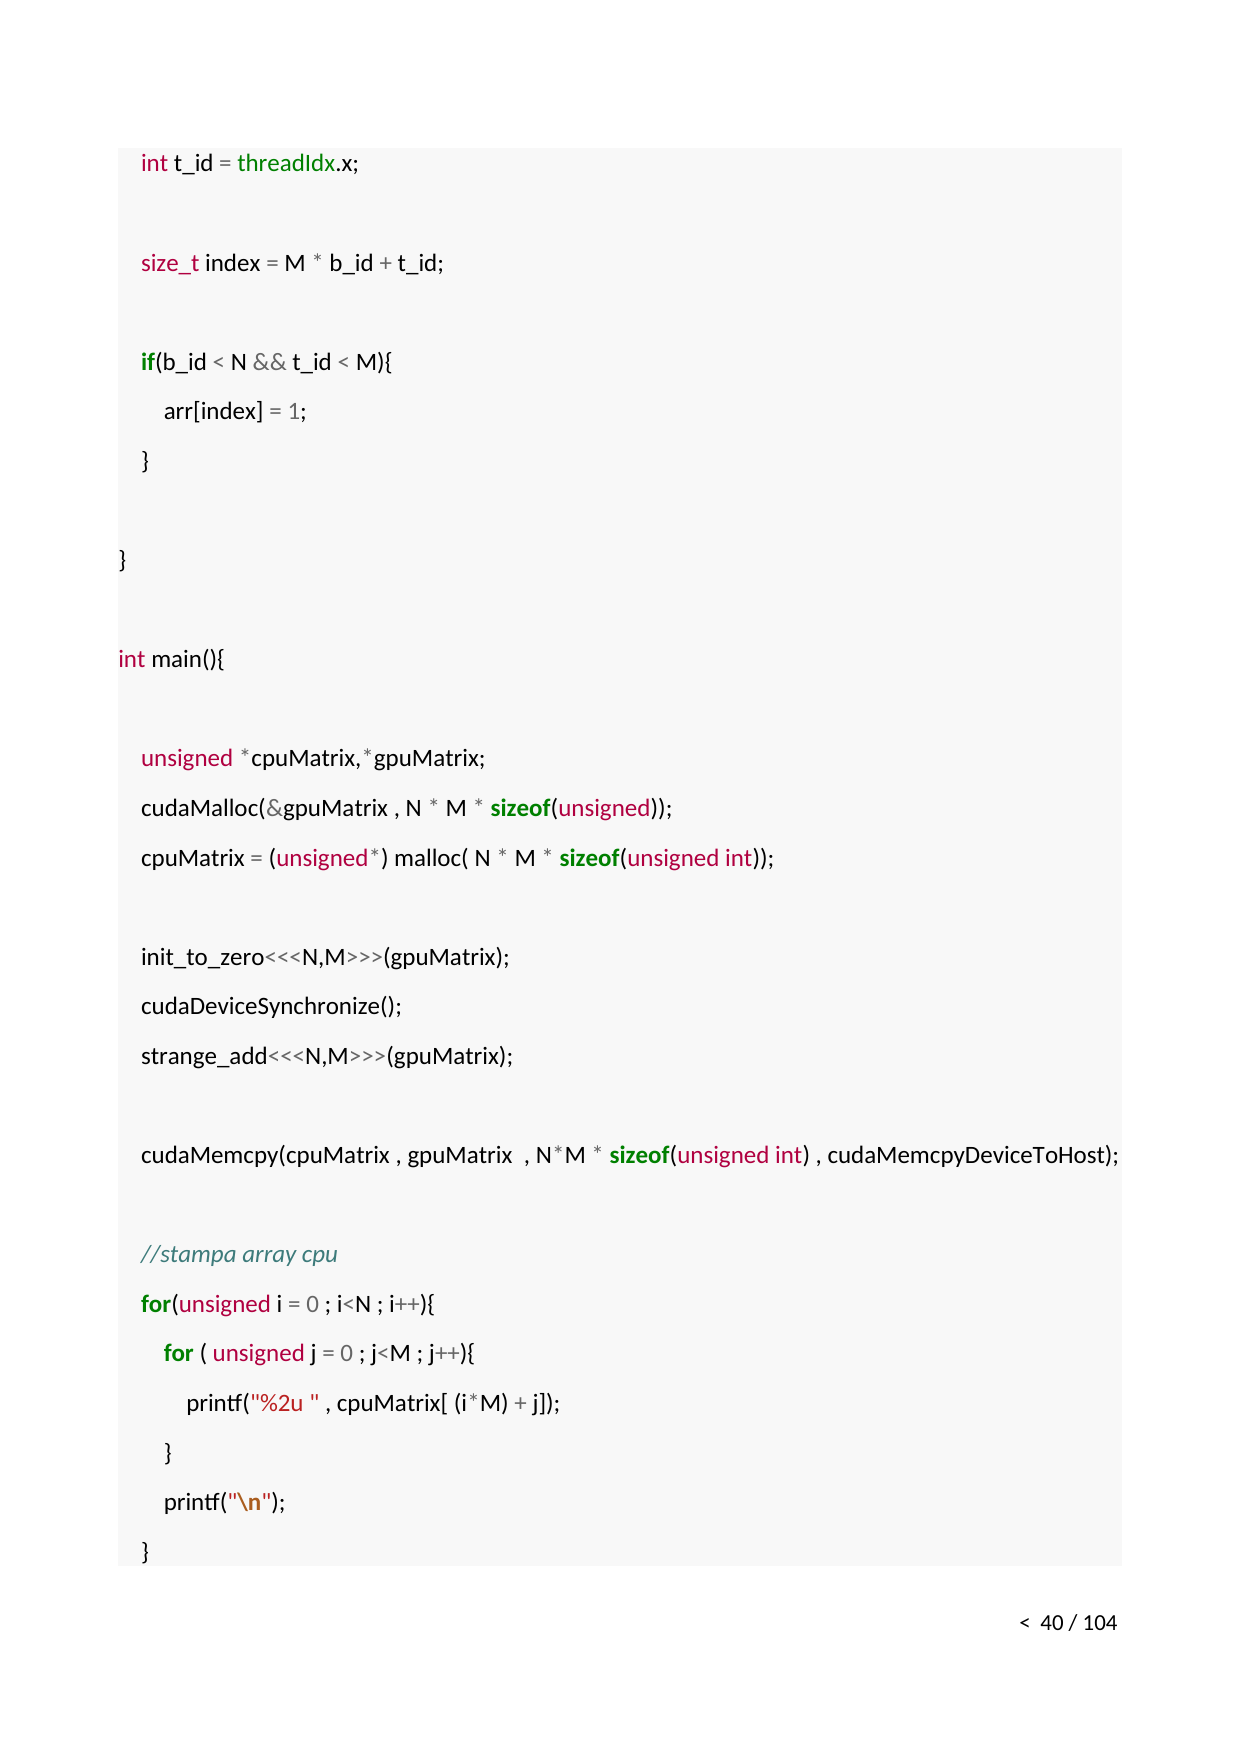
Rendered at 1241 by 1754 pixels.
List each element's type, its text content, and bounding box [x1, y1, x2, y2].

text printf("%2u " , cpuMatrix[ (i*M) + j]); [118, 1387, 1122, 1418]
text for(unsigned i = 0 ; i<N ; i++){ [118, 1288, 1122, 1318]
text if(b_id < N && t_id < M){ [118, 346, 1122, 376]
text for ( unsigned j = 0 ; j<M ; j++){ [118, 1338, 1122, 1368]
text } [118, 1437, 1122, 1467]
text cudaMalloc(&gpuMatrix , N * M * sizeof(unsigned)); [118, 792, 1122, 823]
text } [118, 445, 1122, 476]
text int t_id = threadIdx.x; [118, 148, 1122, 178]
text } [118, 1536, 1122, 1566]
text cudaDeviceSynchronize(); [118, 991, 1122, 1021]
text printf("\n"); [118, 1486, 1122, 1517]
text size_t index = M * b_id + t_id; [118, 247, 1122, 277]
text arr[index] = 1; [118, 396, 1122, 426]
text strange_add<<<N,M>>>(gpuMatrix); [118, 1040, 1122, 1071]
text cpuMatrix = (unsigned*) malloc( N * M * sizeof(unsigned int)); [118, 842, 1122, 872]
text unsigned *cpuMatrix,*gpuMatrix; [118, 743, 1122, 773]
text //stampa array cpu [118, 1238, 1122, 1269]
text cudaMemcpy(cpuMatrix , gpuMatrix , N*M * sizeof(unsigned int) , cudaMemcpyDeviceToHost); [118, 1139, 1122, 1170]
text } [118, 544, 1122, 575]
text init_to_zero<<<N,M>>>(gpuMatrix); [118, 941, 1122, 971]
text int main(){ [118, 643, 1122, 674]
